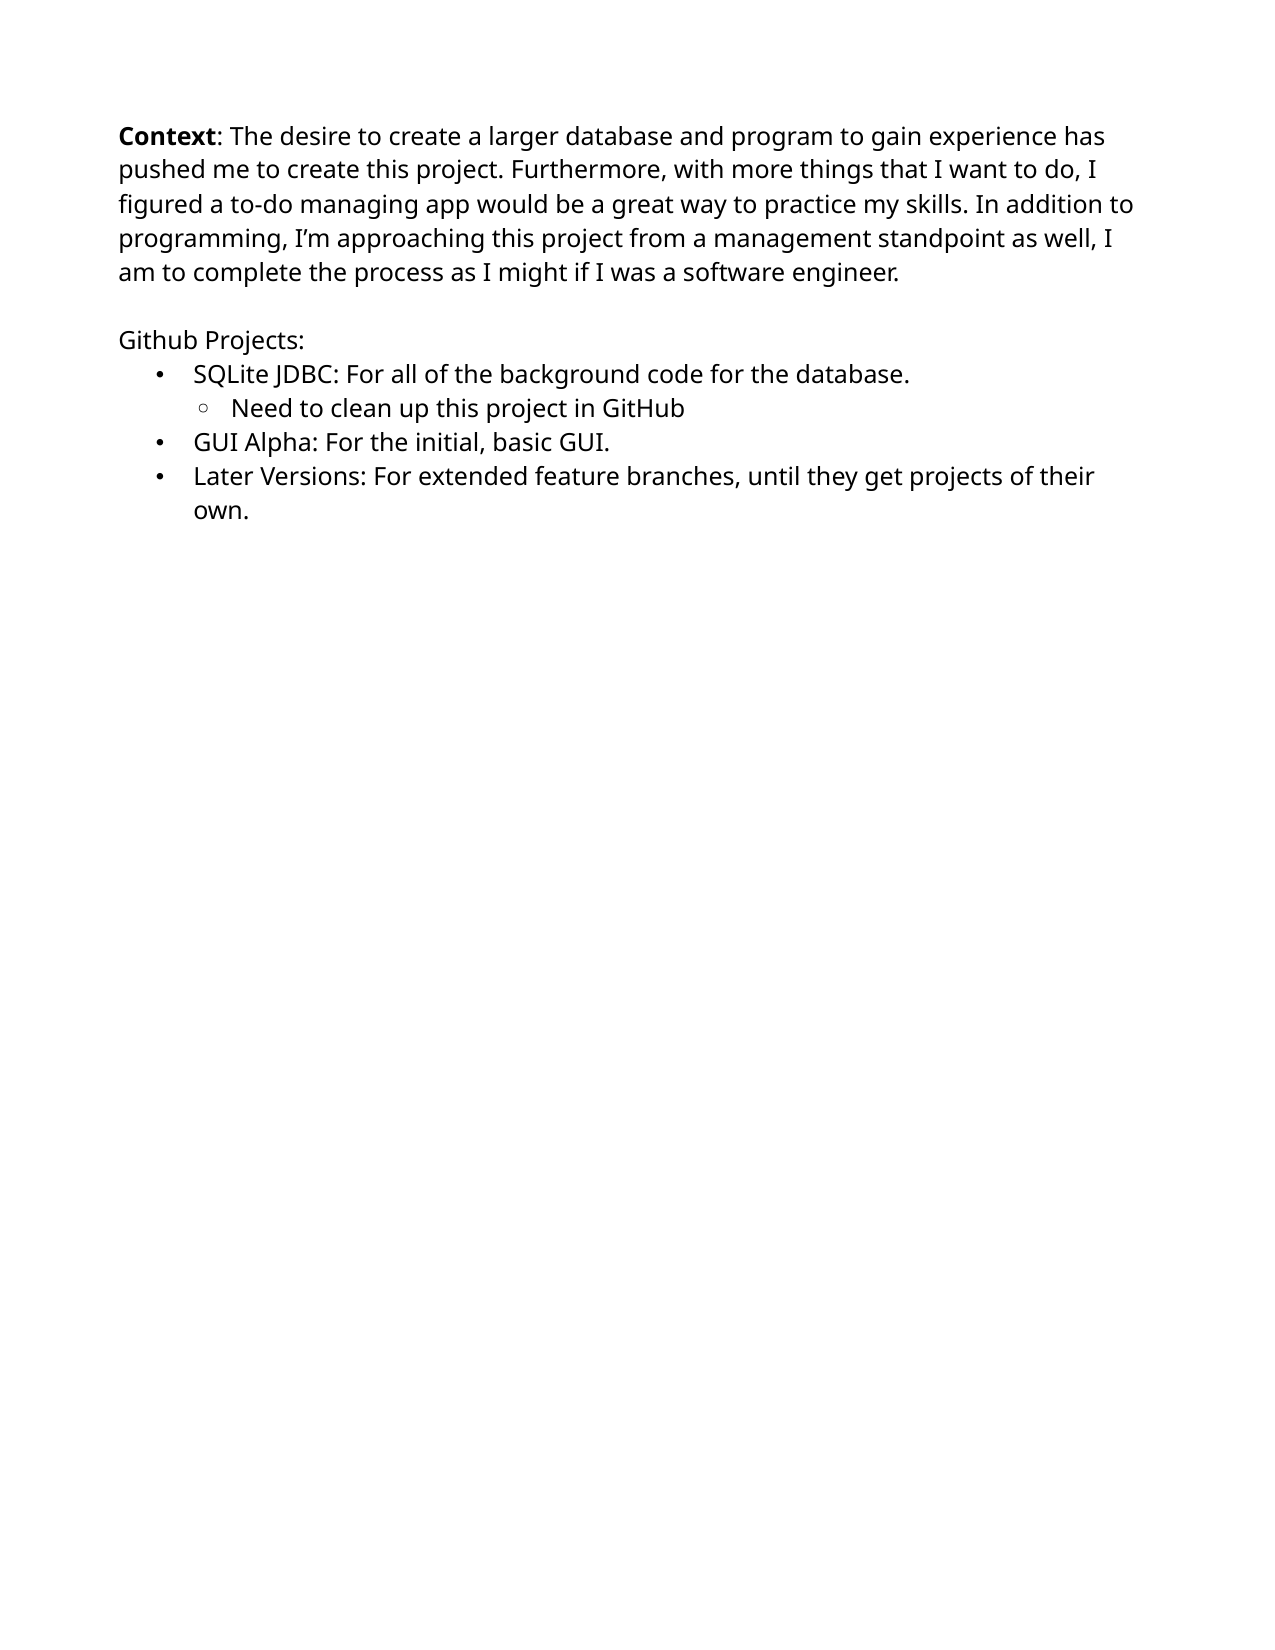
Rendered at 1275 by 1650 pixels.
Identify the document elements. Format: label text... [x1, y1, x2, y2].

list SQLite JDBC: For all of the background code for the database. [156, 357, 1157, 391]
text Context: The desire to create a larger database and program to gain experience has pushed me to create this project. Furthermore, with more things that I want to do, I figured a to-do managing app would be a great way to practice my skills. In addition to programming, I’m approaching this project from a management standpoint as well, I am to complete the process as I might if I was a software engineer. [118, 118, 1157, 288]
list Need to clean up this project in GitHub [193, 391, 1157, 425]
list GUI Alpha: For the initial, basic GUI. [156, 425, 1157, 459]
text Github Projects: [118, 322, 1157, 357]
list Later Versions: For extended feature branches, until they get projects of their own. [156, 459, 1157, 527]
